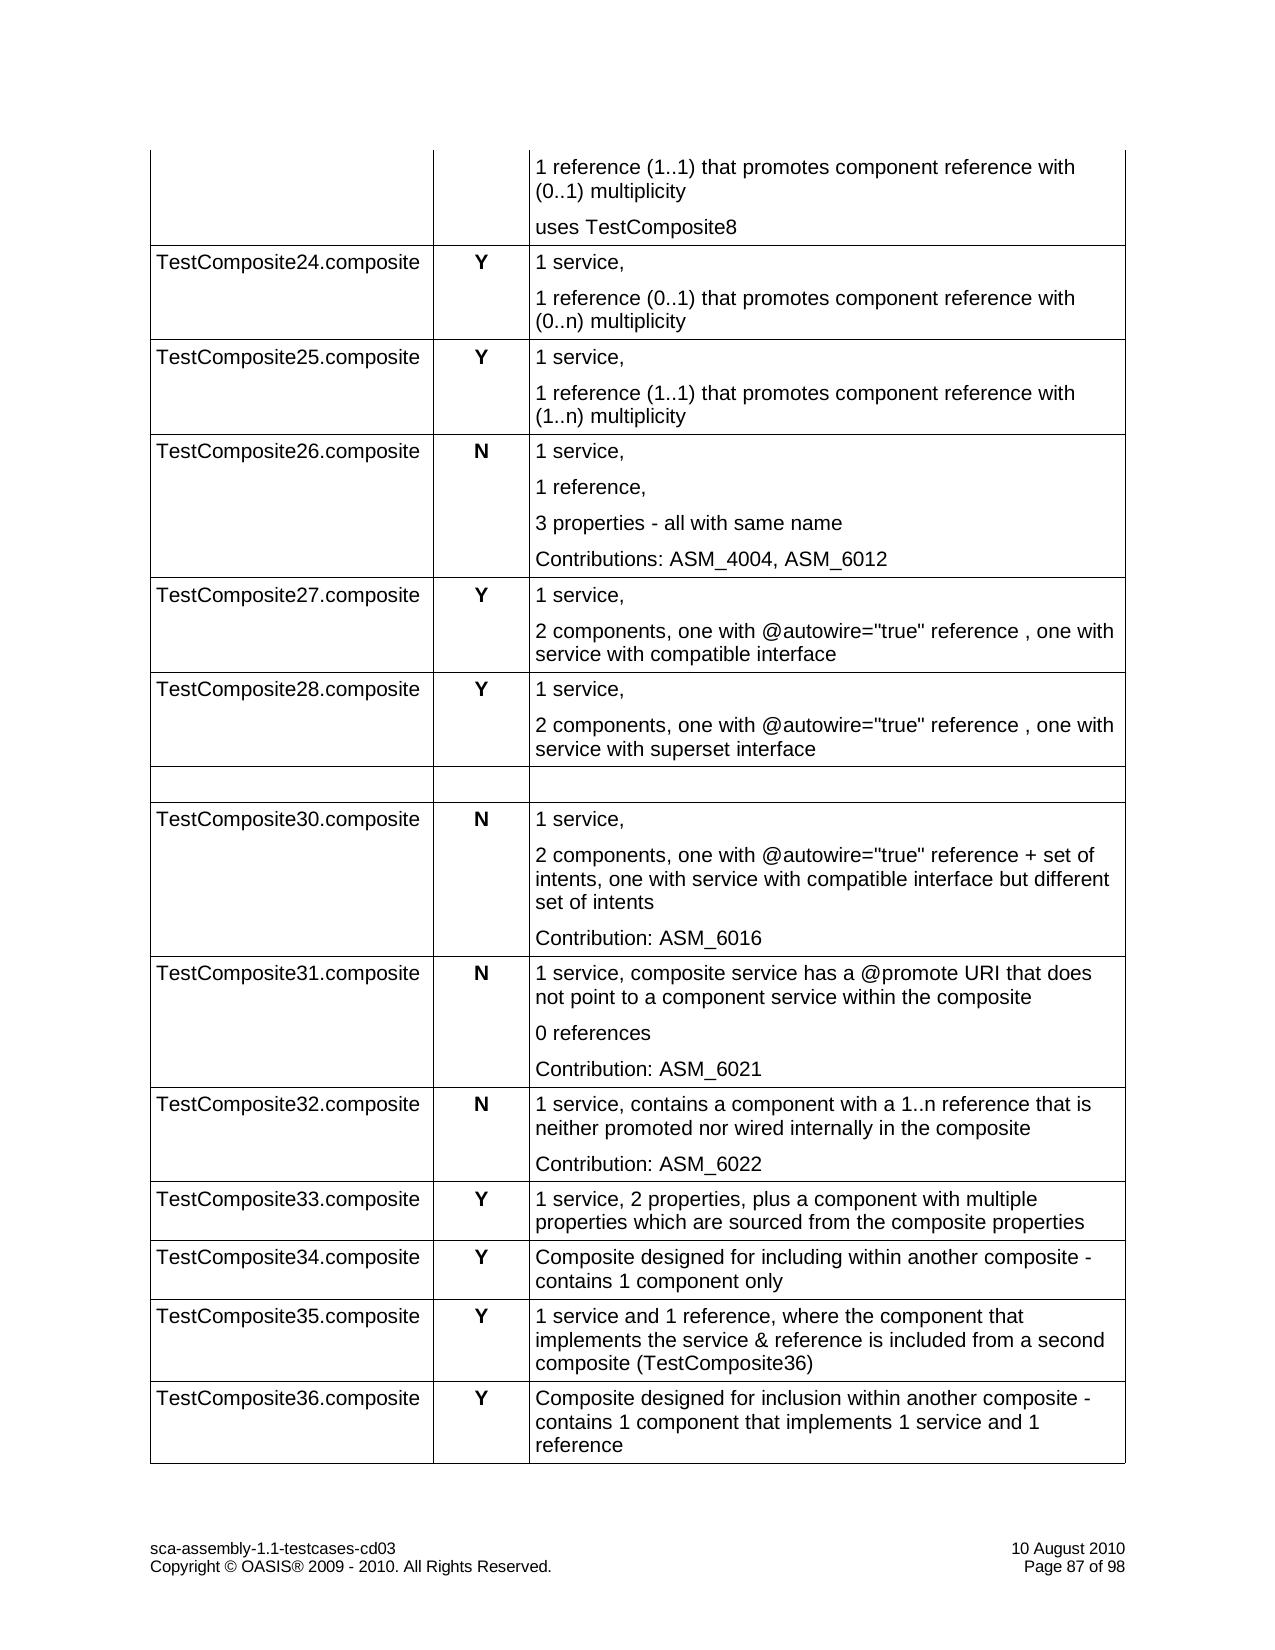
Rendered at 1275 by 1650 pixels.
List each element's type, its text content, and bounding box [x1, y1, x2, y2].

table_cell TestComposite28.composite [151, 673, 433, 766]
table_cell Y [434, 246, 529, 339]
table_cell TestComposite31.composite [151, 957, 433, 1087]
table_cell 1 service, composite service has a @promote URI that does not point to a component service within the composite 0 references Contribution: ASM_6021 [530, 957, 1125, 1087]
table_cell 1 service, 1 reference, 3 properties - all with same name Contributions: ASM_4004, ASM_6012 [530, 435, 1125, 577]
table_cell 1 service, 1 reference (1..1) that promotes component reference with (1..n) multiplicity [530, 340, 1125, 434]
table_cell [530, 767, 1125, 802]
table_cell TestComposite26.composite [151, 435, 433, 577]
table_cell [434, 767, 529, 802]
table_cell N [434, 803, 529, 956]
table_cell N [434, 1088, 529, 1181]
table_cell Y [434, 578, 529, 672]
table_cell TestComposite35.composite [151, 1300, 433, 1381]
table_cell 1 reference (1..1) that promotes component reference with (0..1) multiplicity uses TestComposite8 [530, 150, 1125, 245]
table_cell Composite designed for including within another composite - contains 1 component only [530, 1241, 1125, 1299]
table_cell TestComposite36.composite [151, 1382, 433, 1463]
table_cell 1 service, 2 components, one with @autowire="true" reference + set of intents, one with service with compatible interface but different set of intents Contribution: ASM_6016 [530, 803, 1125, 956]
table_cell 1 service, 2 properties, plus a component with multiple properties which are sourced from the composite properties [530, 1182, 1125, 1240]
table_cell TestComposite27.composite [151, 578, 433, 672]
table_cell Y [434, 1300, 529, 1381]
table_cell 1 service and 1 reference, where the component that implements the service & reference is included from a second composite (TestComposite36) [530, 1300, 1125, 1381]
table_cell [434, 150, 529, 245]
table_cell Y [434, 673, 529, 766]
table_cell [151, 767, 433, 802]
table_cell 1 service, 1 reference (0..1) that promotes component reference with (0..n) multiplicity [530, 246, 1125, 339]
table_cell Y [434, 340, 529, 434]
table_cell [151, 150, 433, 245]
table_cell TestComposite32.composite [151, 1088, 433, 1181]
table_cell TestComposite24.composite [151, 246, 433, 339]
table_cell TestComposite30.composite [151, 803, 433, 956]
table_cell Y [434, 1182, 529, 1240]
table_cell Composite designed for inclusion within another composite - contains 1 component that implements 1 service and 1 reference [530, 1382, 1125, 1463]
table_cell TestComposite34.composite [151, 1241, 433, 1299]
table_cell 1 service, contains a component with a 1..n reference that is neither promoted nor wired internally in the composite Contribution: ASM_6022 [530, 1088, 1125, 1181]
table_cell TestComposite25.composite [151, 340, 433, 434]
table_cell 1 service, 2 components, one with @autowire="true" reference , one with service with compatible interface [530, 578, 1125, 672]
table_cell N [434, 957, 529, 1087]
table_cell Y [434, 1382, 529, 1463]
table_cell 1 service, 2 components, one with @autowire="true" reference , one with service with superset interface [530, 673, 1125, 766]
table_cell Y [434, 1241, 529, 1299]
table_cell N [434, 435, 529, 577]
table_cell TestComposite33.composite [151, 1182, 433, 1240]
